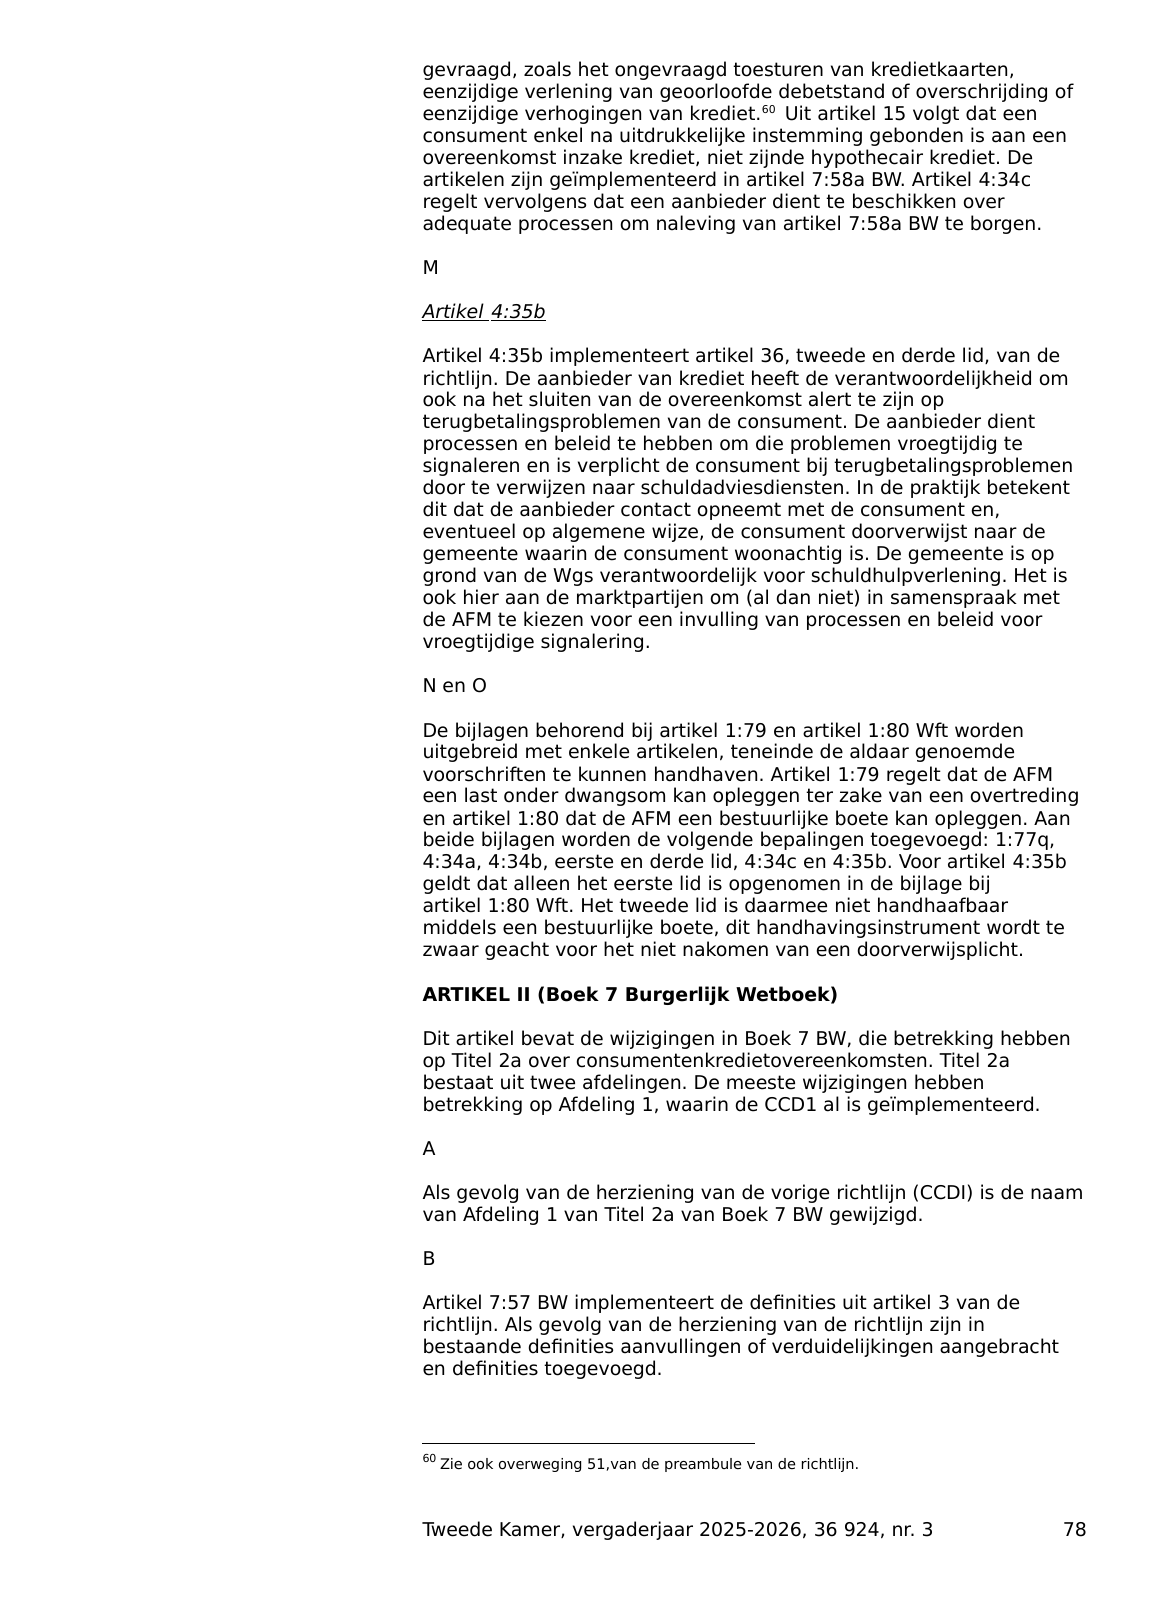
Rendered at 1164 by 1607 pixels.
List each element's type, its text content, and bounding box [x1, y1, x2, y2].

subtitle Artikel 4:35b [422, 301, 1087, 323]
text gevraagd, zoals het ongevraagd toesturen van kredietkaarten, eenzijdige verlening van geoorloofde debetstand of overschrijding of eenzijdige verhogingen van krediet. Uit artikel 15 volgt dat een consument enkel na uitdrukkelijke instemming gebonden is aan een overeenkomst inzake krediet, niet zijnde hypothecair krediet. De artikelen zijn geïmplementeerd in artikel 7:58a BW. Artikel 4:34c regelt vervolgens dat een aanbieder dient te beschikken over adequate processen om naleving van artikel 7:58a BW te borgen. [422, 59, 1087, 235]
text Zie ook overweging 51,van de preambule van de richtlijn. [422, 1452, 1087, 1474]
subtitle B [422, 1248, 1087, 1270]
subtitle N en O [422, 675, 1087, 697]
text Als gevolg van de herziening van de vorige richtlijn (CCDI) is de naam van Afdeling 1 van Titel 2a van Boek 7 BW gewijzigd. [422, 1182, 1087, 1226]
subtitle M [422, 257, 1087, 279]
subtitle A [422, 1138, 1087, 1160]
text Artikel 7:57 BW implementeert de definities uit artikel 3 van de richtlijn. Als gevolg van de herziening van de richtlijn zijn in bestaande definities aanvullingen of verduidelijkingen aangebracht en definities toegevoegd. [422, 1292, 1087, 1380]
text Dit artikel bevat de wijzigingen in Boek 7 BW, die betrekking hebben op Titel 2a over consumentenkredietovereenkomsten. Titel 2a bestaat uit twee afdelingen. De meeste wijzigingen hebben betrekking op Afdeling 1, waarin de CCD1 al is geïmplementeerd. [422, 1028, 1087, 1116]
text Artikel 4:35b implementeert artikel 36, tweede en derde lid, van de richtlijn. De aanbieder van krediet heeft de verantwoordelijkheid om ook na het sluiten van de overeenkomst alert te zijn op terugbetalingsproblemen van de consument. De aanbieder dient processen en beleid te hebben om die problemen vroegtijdig te signaleren en is verplicht de consument bij terugbetalingsproblemen door te verwijzen naar schuldadviesdiensten. In de praktijk betekent dit dat de aanbieder contact opneemt met de consument en, eventueel op algemene wijze, de consument doorverwijst naar de gemeente waarin de consument woonachtig is. De gemeente is op grond van de Wgs verantwoordelijk voor schuldhulpverlening. Het is ook hier aan de marktpartijen om (al dan niet) in samenspraak met de AFM te kiezen voor een invulling van processen en beleid voor vroegtijdige signalering. [422, 345, 1087, 653]
subtitle ARTIKEL II (Boek 7 Burgerlijk Wetboek) [422, 983, 1087, 1005]
text De bijlagen behorend bij artikel 1:79 en artikel 1:80 Wft worden uitgebreid met enkele artikelen, teneinde de aldaar genoemde voorschriften te kunnen handhaven. Artikel 1:79 regelt dat de AFM een last onder dwangsom kan opleggen ter zake van een overtreding en artikel 1:80 dat de AFM een bestuurlijke boete kan opleggen. Aan beide bijlagen worden de volgende bepalingen toegevoegd: 1:77q, 4:34a, 4:34b, eerste en derde lid, 4:34c en 4:35b. Voor artikel 4:35b geldt dat alleen het eerste lid is opgenomen in de bijlage bij artikel 1:80 Wft. Het tweede lid is daarmee niet handhaafbaar middels een bestuurlijke boete, dit handhavingsinstrument wordt te zwaar geacht voor het niet nakomen van een doorverwijsplicht. [422, 719, 1087, 961]
